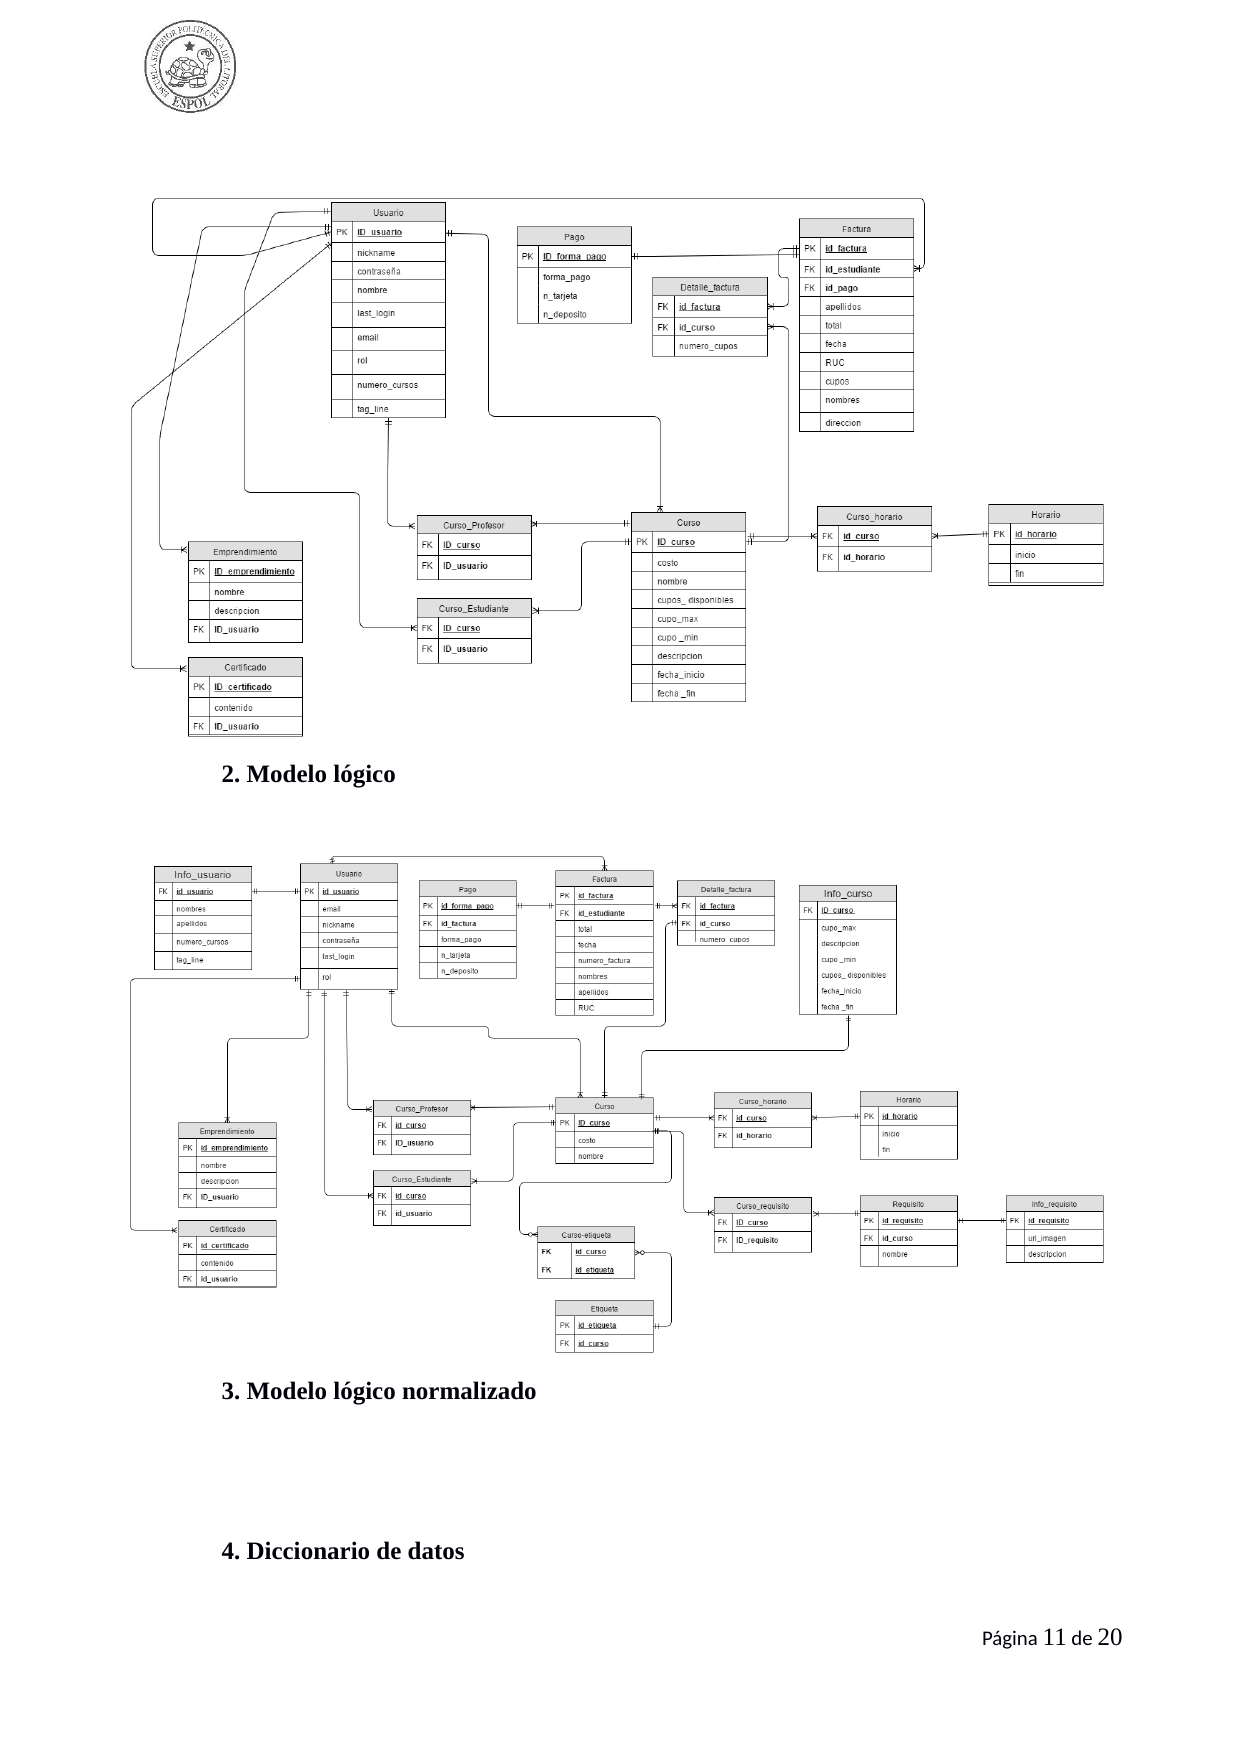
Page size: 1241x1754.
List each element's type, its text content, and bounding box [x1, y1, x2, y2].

text 2. Modelo lógico [221, 148, 1122, 788]
picture [142, 19, 238, 114]
text 3. Modelo lógico normalizado [221, 813, 1122, 1405]
picture [124, 850, 1104, 1353]
picture [124, 191, 1104, 737]
text 4. Diccionario de datos [221, 1536, 1122, 1565]
